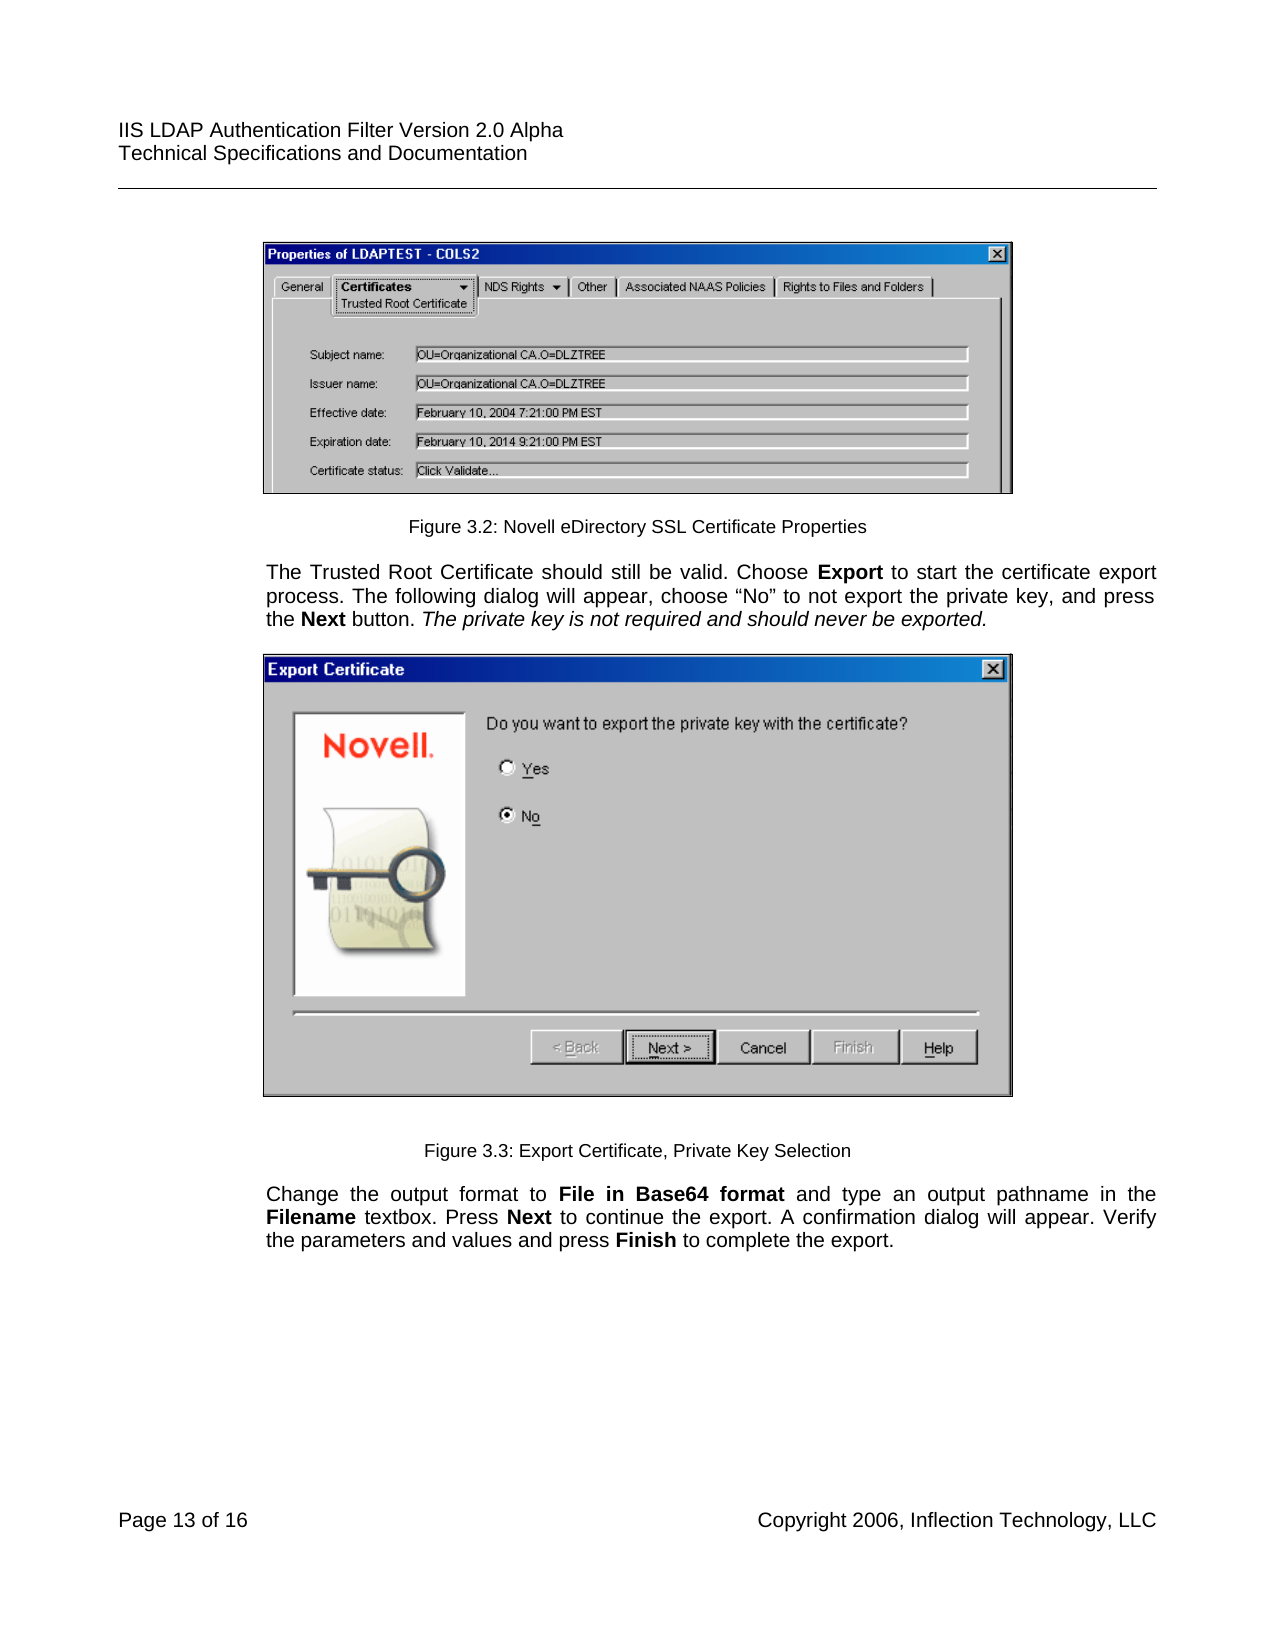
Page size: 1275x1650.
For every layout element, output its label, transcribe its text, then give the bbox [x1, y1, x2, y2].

text Figure 3.2: Novell eDirectory SSL Certificate Properties [118, 517, 1157, 538]
text Figure 3.3: Export Certificate, Private Key Selection [118, 1141, 1157, 1161]
picture [264, 243, 1012, 493]
text The Trusted Root Certificate should still be valid. Choose Export to start the certificate export process. The following dialog will appear, choose “No” to not export the private key, and press the Next button. The private key is not required and should never be exported. [266, 561, 1157, 631]
picture [264, 655, 1012, 1096]
text Change the output format to File in Base64 format and type an output pathname in the Filename textbox. Press Next to continue the export. A confirmation dialog will appear. Verify the parameters and values and press Finish to complete the export. [266, 1182, 1157, 1252]
